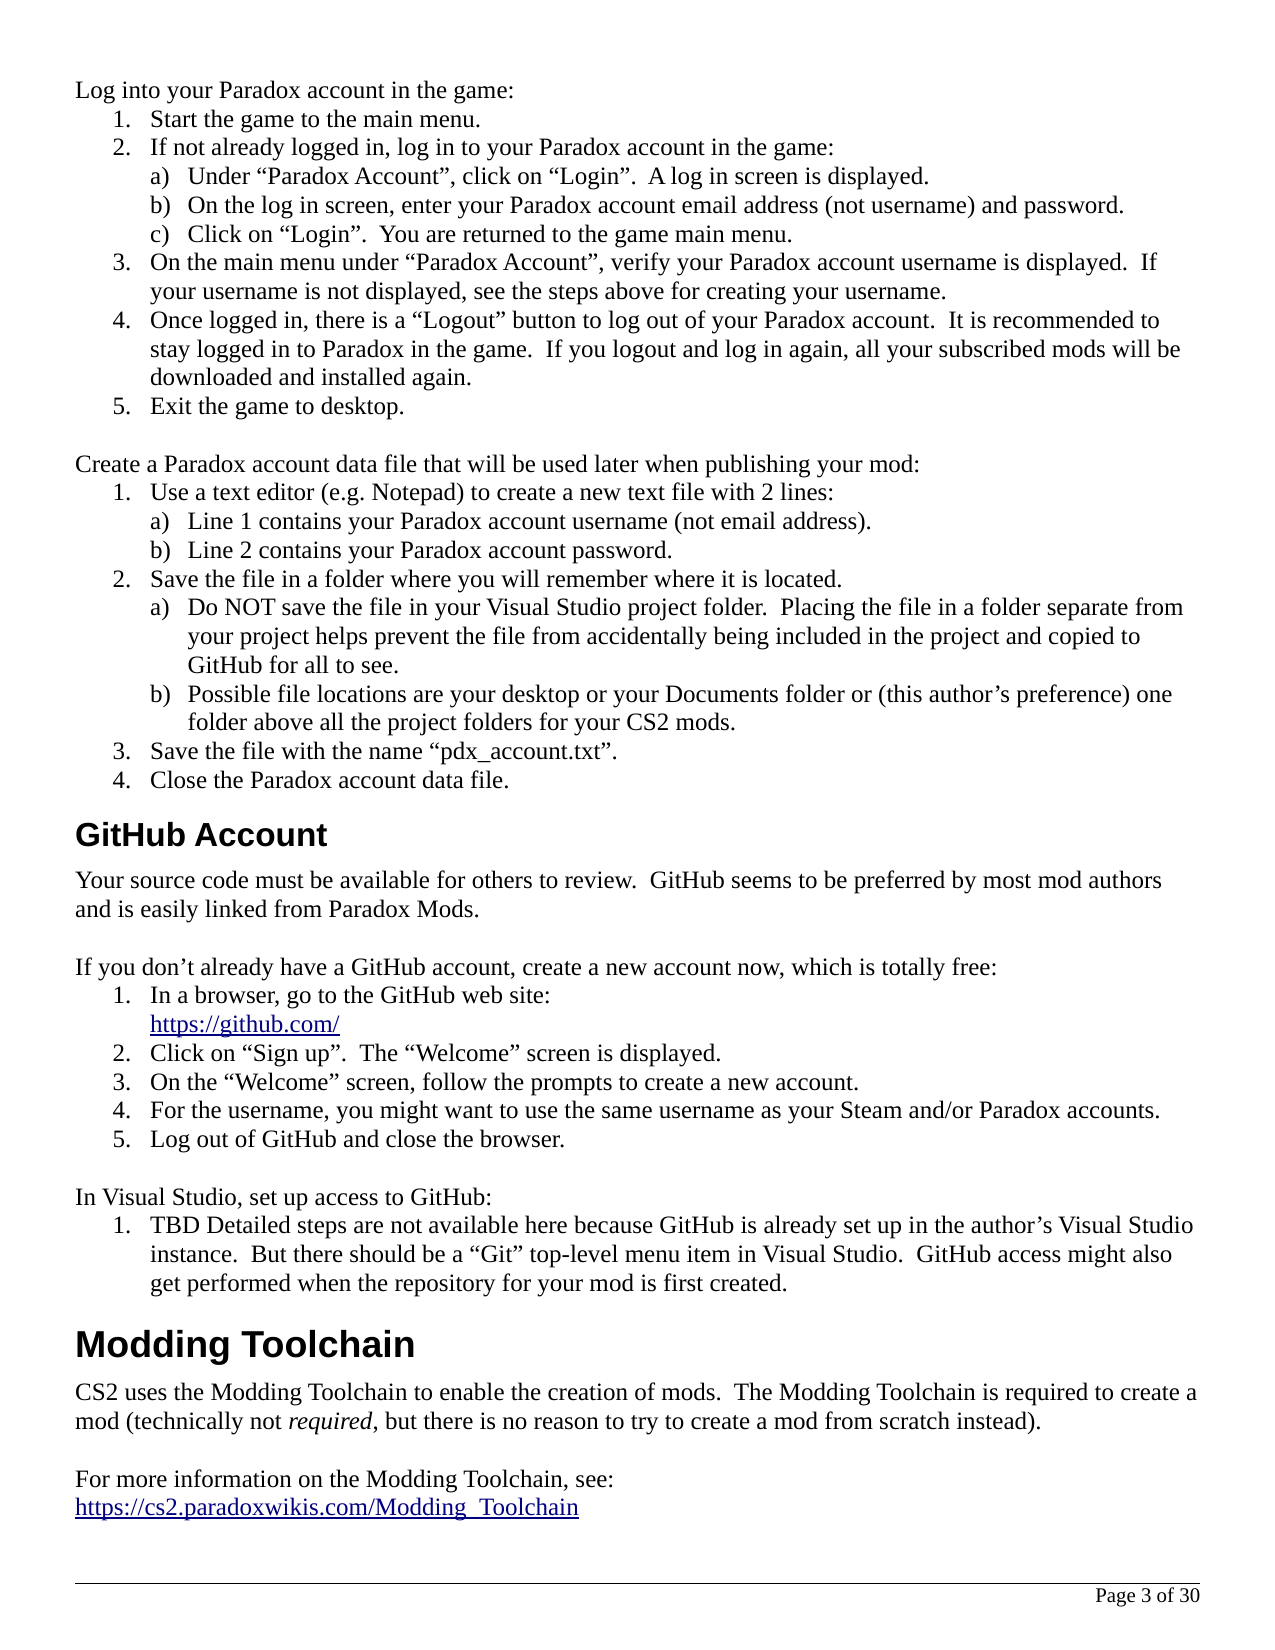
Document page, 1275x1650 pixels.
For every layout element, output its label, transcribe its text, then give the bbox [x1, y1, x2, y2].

text In Visual Studio, set up access to GitHub: [75, 1182, 1200, 1211]
text CS2 uses the Modding Toolchain to enable the creation of mods. The Modding Toolchain is required to create a mod (technically not required, but there is no reason to try to create a mod from scratch instead). [75, 1377, 1200, 1435]
subtitle Modding Toolchain [75, 1322, 1200, 1365]
list Do NOT save the file in your Visual Studio project folder. Placing the file in a folder separate from your project helps prevent the file from accidentally being included in the project and copied to GitHub for all to see. [150, 592, 1200, 679]
list Save the file in a folder where you will remember where it is located. [112, 564, 1200, 592]
list Log out of GitHub and close the browser. [112, 1124, 1200, 1153]
list Possible file locations are your desktop or your Documents folder or (this author’s preference) one folder above all the project folders for your CS2 mods. [150, 679, 1200, 736]
text Your source code must be available for others to review. GitHub seems to be preferred by most mod authors and is easily linked from Paradox Mods. [75, 866, 1200, 923]
list If not already logged in, log in to your Paradox account in the game: [112, 132, 1200, 161]
list Line 1 contains your Paradox account username (not email address). [150, 506, 1200, 535]
list Use a text editor (e.g. Notepad) to create a new text file with 2 lines: [112, 477, 1200, 506]
list On the main menu under “Paradox Account”, verify your Paradox account username is displayed. If your username is not displayed, see the steps above for creating your username. [112, 247, 1200, 305]
text For more information on the Modding Toolchain, see: https://cs2.paradoxwikis.com/Modding_Toolchain [75, 1464, 1200, 1521]
list For the username, you might want to use the same username as your Steam and/or Paradox accounts. [112, 1096, 1200, 1124]
subtitle GitHub Account [75, 814, 1200, 853]
list Once logged in, there is a “Logout” button to log out of your Paradox account. It is recommended to stay logged in to Paradox in the game. If you logout and log in again, all your subscribed mods will be downloaded and installed again. [112, 305, 1200, 391]
text Create a Paradox account data file that will be used later when publishing your mod: [75, 449, 1200, 477]
text Log into your Paradox account in the game: [75, 75, 1200, 104]
list Click on “Sign up”. The “Welcome” screen is displayed. [112, 1038, 1200, 1067]
text If you don’t already have a GitHub account, create a new account now, which is totally free: [75, 952, 1200, 981]
list Start the game to the main menu. [112, 104, 1200, 132]
list Save the file with the name “pdx_account.txt”. [112, 736, 1200, 765]
list On the log in screen, enter your Paradox account email address (not username) and password. [150, 190, 1200, 219]
list In a browser, go to the GitHub web site: https://github.com/ [112, 981, 1200, 1038]
list Click on “Login”. You are returned to the game main menu. [150, 219, 1200, 247]
list TBD Detailed steps are not available here because GitHub is already set up in the author’s Visual Studio instance. But there should be a “Git” top-level menu item in Visual Studio. GitHub access might also get performed when the repository for your mod is first created. [112, 1211, 1200, 1297]
list Line 2 contains your Paradox account password. [150, 535, 1200, 564]
list On the “Welcome” screen, follow the prompts to create a new account. [112, 1067, 1200, 1096]
list Under “Paradox Account”, click on “Login”. A log in screen is displayed. [150, 161, 1200, 190]
list Exit the game to desktop. [112, 391, 1200, 420]
list Close the Paradox account data file. [112, 765, 1200, 794]
